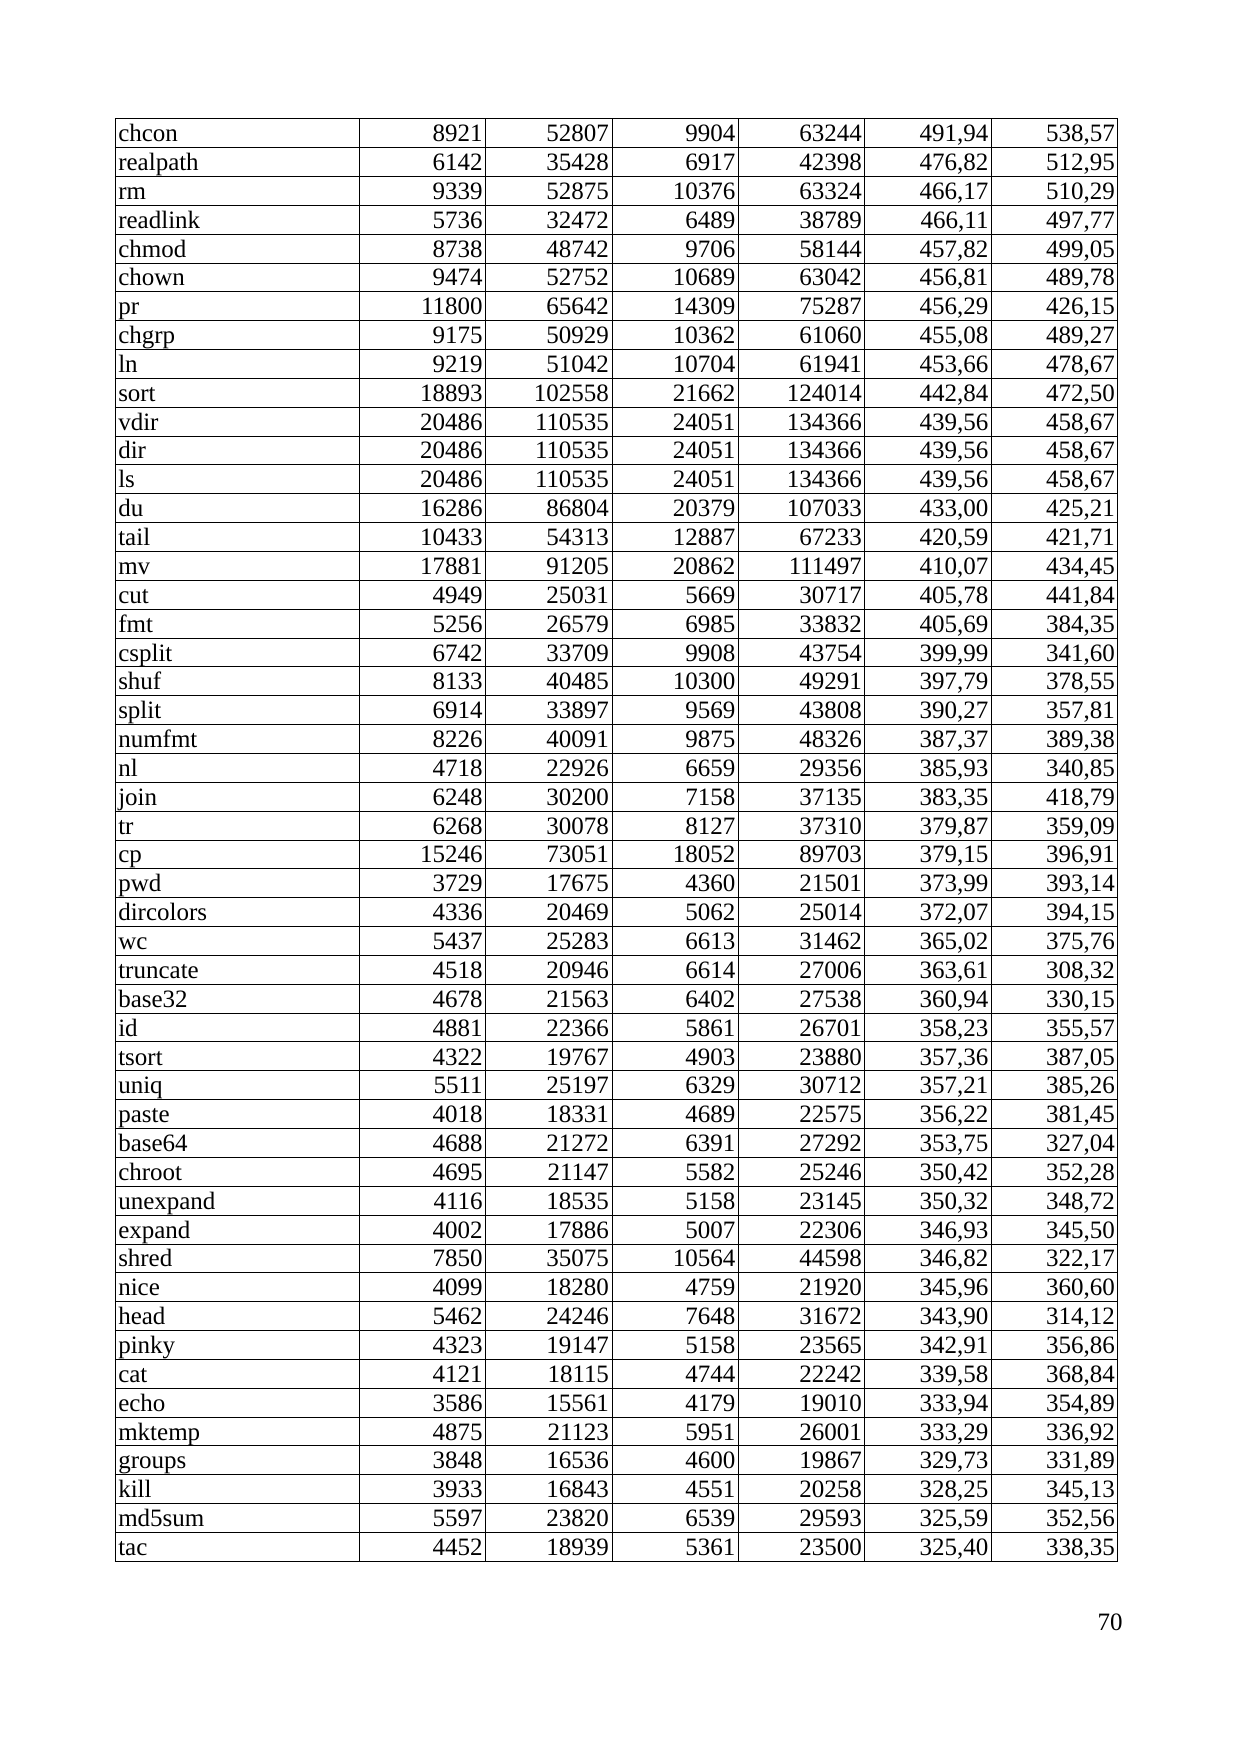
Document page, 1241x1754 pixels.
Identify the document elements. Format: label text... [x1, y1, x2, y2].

table_cell 9908 [613, 639, 738, 666]
table_cell 6391 [613, 1129, 738, 1157]
table_cell 405,69 [865, 610, 991, 637]
table_cell numfmt [116, 725, 359, 753]
table_cell 4903 [613, 1042, 738, 1070]
table_cell 4323 [360, 1331, 485, 1359]
table_cell 73051 [486, 841, 612, 868]
table_cell csplit [116, 639, 359, 666]
table_cell 10362 [613, 321, 738, 349]
table_cell 49291 [739, 667, 864, 695]
table_cell 25031 [486, 581, 612, 609]
table_cell 22575 [739, 1100, 864, 1128]
table_cell id [116, 1014, 359, 1041]
table_cell 26579 [486, 610, 612, 637]
table_cell 343,90 [865, 1302, 991, 1330]
table_cell 21920 [739, 1273, 864, 1301]
table_cell 9219 [360, 350, 485, 378]
table_cell tac [116, 1533, 359, 1561]
table_cell 27538 [739, 985, 864, 1013]
table_cell 21662 [613, 379, 738, 407]
table_cell 322,17 [992, 1245, 1117, 1272]
table_cell 86804 [486, 494, 612, 522]
table_cell 12887 [613, 523, 738, 551]
table_cell 27006 [739, 956, 864, 984]
table_cell shred [116, 1245, 359, 1272]
table_cell 360,94 [865, 985, 991, 1013]
table_cell 19767 [486, 1042, 612, 1070]
table_cell 6614 [613, 956, 738, 984]
table_cell 20258 [739, 1475, 864, 1503]
table_cell 420,59 [865, 523, 991, 551]
table_cell 325,59 [865, 1504, 991, 1532]
table_cell 19147 [486, 1331, 612, 1359]
table_cell 9904 [613, 119, 738, 147]
table_cell 16843 [486, 1475, 612, 1503]
table_cell nl [116, 754, 359, 782]
table_cell rm [116, 177, 359, 205]
table_cell 4099 [360, 1273, 485, 1301]
table_cell 439,56 [865, 408, 991, 436]
table_cell 497,77 [992, 206, 1117, 233]
table_cell groups [116, 1446, 359, 1474]
table_cell 333,94 [865, 1389, 991, 1417]
table_cell 9339 [360, 177, 485, 205]
table_cell 342,91 [865, 1331, 991, 1359]
table_cell 4518 [360, 956, 485, 984]
table_cell 339,58 [865, 1360, 991, 1388]
table_cell 3586 [360, 1389, 485, 1417]
table_cell 37135 [739, 783, 864, 811]
table_cell 5007 [613, 1216, 738, 1243]
table_cell 390,27 [865, 696, 991, 724]
table_cell 491,94 [865, 119, 991, 147]
table_cell 4688 [360, 1129, 485, 1157]
table_cell 4718 [360, 754, 485, 782]
table_cell 399,99 [865, 639, 991, 666]
table_cell 6985 [613, 610, 738, 637]
table_cell 110535 [486, 408, 612, 436]
table_cell 5597 [360, 1504, 485, 1532]
table_cell 4002 [360, 1216, 485, 1243]
table_cell 385,26 [992, 1071, 1117, 1099]
table_cell 499,05 [992, 235, 1117, 262]
table_cell 478,67 [992, 350, 1117, 378]
table_cell paste [116, 1100, 359, 1128]
table_cell 24246 [486, 1302, 612, 1330]
table_cell 4116 [360, 1187, 485, 1214]
table_cell 17881 [360, 552, 485, 580]
table_cell 5736 [360, 206, 485, 233]
table_cell 10564 [613, 1245, 738, 1272]
table_cell 4452 [360, 1533, 485, 1561]
table_cell 40091 [486, 725, 612, 753]
table_cell 352,28 [992, 1158, 1117, 1186]
table_cell base64 [116, 1129, 359, 1157]
table_cell 512,95 [992, 148, 1117, 176]
table_cell 20946 [486, 956, 612, 984]
table_cell 61060 [739, 321, 864, 349]
table_cell 346,93 [865, 1216, 991, 1243]
table_cell unexpand [116, 1187, 359, 1214]
table_cell 4759 [613, 1273, 738, 1301]
table_cell du [116, 494, 359, 522]
table_cell cat [116, 1360, 359, 1388]
table_cell chown [116, 264, 359, 291]
table_cell 21123 [486, 1418, 612, 1445]
table_cell 19867 [739, 1446, 864, 1474]
table_cell 89703 [739, 841, 864, 868]
table_cell 6539 [613, 1504, 738, 1532]
table_cell 410,07 [865, 552, 991, 580]
table_cell 358,23 [865, 1014, 991, 1041]
table_cell 42398 [739, 148, 864, 176]
table_cell 6402 [613, 985, 738, 1013]
table_cell 24051 [613, 437, 738, 464]
table_cell 457,82 [865, 235, 991, 262]
table_cell 8921 [360, 119, 485, 147]
table_cell 5861 [613, 1014, 738, 1041]
table_cell 10689 [613, 264, 738, 291]
table_cell 18331 [486, 1100, 612, 1128]
table_cell 91205 [486, 552, 612, 580]
table_cell 4322 [360, 1042, 485, 1070]
table_cell 6917 [613, 148, 738, 176]
table_cell 458,67 [992, 465, 1117, 493]
table_cell 31462 [739, 927, 864, 955]
table_cell 26701 [739, 1014, 864, 1041]
table_cell 9875 [613, 725, 738, 753]
table_cell ln [116, 350, 359, 378]
table_cell 8127 [613, 812, 738, 839]
table_cell 8133 [360, 667, 485, 695]
table_cell 43808 [739, 696, 864, 724]
table_cell 345,50 [992, 1216, 1117, 1243]
table_cell 354,89 [992, 1389, 1117, 1417]
table_cell 44598 [739, 1245, 864, 1272]
table_cell 357,21 [865, 1071, 991, 1099]
table_cell 353,75 [865, 1129, 991, 1157]
table_cell 6742 [360, 639, 485, 666]
table_cell 346,82 [865, 1245, 991, 1272]
table_cell 456,29 [865, 292, 991, 320]
table_cell 58144 [739, 235, 864, 262]
table_cell 5361 [613, 1533, 738, 1561]
table_cell wc [116, 927, 359, 955]
table_cell 345,96 [865, 1273, 991, 1301]
table_cell 397,79 [865, 667, 991, 695]
table_cell 32472 [486, 206, 612, 233]
table_cell 52807 [486, 119, 612, 147]
table_cell 352,56 [992, 1504, 1117, 1532]
table_cell tsort [116, 1042, 359, 1070]
table_cell nice [116, 1273, 359, 1301]
table_cell 110535 [486, 437, 612, 464]
table_cell 340,85 [992, 754, 1117, 782]
table_cell 20486 [360, 437, 485, 464]
table_cell 7648 [613, 1302, 738, 1330]
table_cell 458,67 [992, 437, 1117, 464]
table_cell 4744 [613, 1360, 738, 1388]
table_cell 4179 [613, 1389, 738, 1417]
table_cell 433,00 [865, 494, 991, 522]
table_cell sort [116, 379, 359, 407]
table_cell tr [116, 812, 359, 839]
table_cell 3848 [360, 1446, 485, 1474]
table_cell 21272 [486, 1129, 612, 1157]
table_cell 439,56 [865, 437, 991, 464]
table_cell 7158 [613, 783, 738, 811]
table_cell 405,78 [865, 581, 991, 609]
table_cell 6268 [360, 812, 485, 839]
table_cell 107033 [739, 494, 864, 522]
table_cell 65642 [486, 292, 612, 320]
table_cell expand [116, 1216, 359, 1243]
table_cell 20469 [486, 898, 612, 926]
table_cell 75287 [739, 292, 864, 320]
table_cell 7850 [360, 1245, 485, 1272]
table_cell 308,32 [992, 956, 1117, 984]
table_cell 37310 [739, 812, 864, 839]
table_cell realpath [116, 148, 359, 176]
table_cell 9474 [360, 264, 485, 291]
table_cell 6613 [613, 927, 738, 955]
table_cell 51042 [486, 350, 612, 378]
table_cell 356,86 [992, 1331, 1117, 1359]
table_cell 3729 [360, 869, 485, 897]
table_cell pinky [116, 1331, 359, 1359]
table_cell chgrp [116, 321, 359, 349]
table_cell 10300 [613, 667, 738, 695]
table_cell 15246 [360, 841, 485, 868]
table_cell 16286 [360, 494, 485, 522]
table_cell 17675 [486, 869, 612, 897]
table_cell 356,22 [865, 1100, 991, 1128]
table_cell 67233 [739, 523, 864, 551]
table_cell 22366 [486, 1014, 612, 1041]
table_cell 26001 [739, 1418, 864, 1445]
table_cell pwd [116, 869, 359, 897]
table_cell 35075 [486, 1245, 612, 1272]
table_cell 33832 [739, 610, 864, 637]
table_cell 4695 [360, 1158, 485, 1186]
table_cell 4121 [360, 1360, 485, 1388]
table_cell 22306 [739, 1216, 864, 1243]
table_cell 8738 [360, 235, 485, 262]
table_cell 466,11 [865, 206, 991, 233]
table_cell 4600 [613, 1446, 738, 1474]
table_cell 5062 [613, 898, 738, 926]
table_cell mktemp [116, 1418, 359, 1445]
table_cell 4689 [613, 1100, 738, 1128]
table_cell 134366 [739, 408, 864, 436]
table_cell 30712 [739, 1071, 864, 1099]
table_cell 24051 [613, 465, 738, 493]
table_cell 20486 [360, 408, 485, 436]
table_cell 15561 [486, 1389, 612, 1417]
table_cell 40485 [486, 667, 612, 695]
table_cell 10376 [613, 177, 738, 205]
table_cell 360,60 [992, 1273, 1117, 1301]
table_cell 384,35 [992, 610, 1117, 637]
table_cell 331,89 [992, 1446, 1117, 1474]
table_cell 5511 [360, 1071, 485, 1099]
table_cell 54313 [486, 523, 612, 551]
table_cell 35428 [486, 148, 612, 176]
table_cell 30717 [739, 581, 864, 609]
table_cell 30078 [486, 812, 612, 839]
table_cell truncate [116, 956, 359, 984]
table_cell 426,15 [992, 292, 1117, 320]
table_cell 359,09 [992, 812, 1117, 839]
table_cell 472,50 [992, 379, 1117, 407]
table_cell 338,35 [992, 1533, 1117, 1561]
table_cell base32 [116, 985, 359, 1013]
table_cell 538,57 [992, 119, 1117, 147]
table_cell 52752 [486, 264, 612, 291]
table_cell tail [116, 523, 359, 551]
table_cell 20379 [613, 494, 738, 522]
table_cell split [116, 696, 359, 724]
table_cell 25283 [486, 927, 612, 955]
table_cell ls [116, 465, 359, 493]
table_cell 363,61 [865, 956, 991, 984]
table_cell chmod [116, 235, 359, 262]
table_cell 325,40 [865, 1533, 991, 1561]
table_cell cut [116, 581, 359, 609]
table_cell 18115 [486, 1360, 612, 1388]
table_cell 8226 [360, 725, 485, 753]
table_cell 4678 [360, 985, 485, 1013]
table_cell 5158 [613, 1187, 738, 1214]
table_cell 63042 [739, 264, 864, 291]
table_cell 14309 [613, 292, 738, 320]
table_cell 330,15 [992, 985, 1117, 1013]
table_cell 421,71 [992, 523, 1117, 551]
table_cell 27292 [739, 1129, 864, 1157]
table_cell 6659 [613, 754, 738, 782]
table_cell 355,57 [992, 1014, 1117, 1041]
table_cell 379,15 [865, 841, 991, 868]
table_cell 25246 [739, 1158, 864, 1186]
table_cell 19010 [739, 1389, 864, 1417]
table_cell 48326 [739, 725, 864, 753]
table_cell 50929 [486, 321, 612, 349]
table_cell 48742 [486, 235, 612, 262]
table_cell 442,84 [865, 379, 991, 407]
table_cell 425,21 [992, 494, 1117, 522]
table_cell 6329 [613, 1071, 738, 1099]
table_cell 333,29 [865, 1418, 991, 1445]
table_cell 52875 [486, 177, 612, 205]
table_cell 9569 [613, 696, 738, 724]
table_cell readlink [116, 206, 359, 233]
table_cell 439,56 [865, 465, 991, 493]
table_cell fmt [116, 610, 359, 637]
table_cell 387,05 [992, 1042, 1117, 1070]
table_cell 25197 [486, 1071, 612, 1099]
table_cell 16536 [486, 1446, 612, 1474]
table_cell 357,81 [992, 696, 1117, 724]
table_cell 20862 [613, 552, 738, 580]
table_cell 23145 [739, 1187, 864, 1214]
table_cell 510,29 [992, 177, 1117, 205]
table_cell 21501 [739, 869, 864, 897]
table_cell join [116, 783, 359, 811]
table_cell 63244 [739, 119, 864, 147]
table_cell 466,17 [865, 177, 991, 205]
table_cell 456,81 [865, 264, 991, 291]
table_cell 396,91 [992, 841, 1117, 868]
table_cell 11800 [360, 292, 485, 320]
table_cell 394,15 [992, 898, 1117, 926]
table_cell 375,76 [992, 927, 1117, 955]
table_cell 33709 [486, 639, 612, 666]
table_cell 441,84 [992, 581, 1117, 609]
table_cell 379,87 [865, 812, 991, 839]
table_cell 17886 [486, 1216, 612, 1243]
table_cell echo [116, 1389, 359, 1417]
table_cell 458,67 [992, 408, 1117, 436]
table_cell 5951 [613, 1418, 738, 1445]
table_cell 348,72 [992, 1187, 1117, 1214]
table_cell 21563 [486, 985, 612, 1013]
table_cell kill [116, 1475, 359, 1503]
table_cell mv [116, 552, 359, 580]
table_cell 4875 [360, 1418, 485, 1445]
table_cell 378,55 [992, 667, 1117, 695]
table_cell 22242 [739, 1360, 864, 1388]
table_cell 489,78 [992, 264, 1117, 291]
table_cell 110535 [486, 465, 612, 493]
table_cell 3933 [360, 1475, 485, 1503]
table_cell 350,42 [865, 1158, 991, 1186]
table_cell 385,93 [865, 754, 991, 782]
table_cell 314,12 [992, 1302, 1117, 1330]
table_cell 9706 [613, 235, 738, 262]
table_cell 23880 [739, 1042, 864, 1070]
table_cell 6914 [360, 696, 485, 724]
table_cell vdir [116, 408, 359, 436]
table_cell uniq [116, 1071, 359, 1099]
table_cell 18535 [486, 1187, 612, 1214]
table_cell 383,35 [865, 783, 991, 811]
table_cell 18939 [486, 1533, 612, 1561]
table_cell 21147 [486, 1158, 612, 1186]
table_cell 23500 [739, 1533, 864, 1561]
table_cell 61941 [739, 350, 864, 378]
table_cell 4881 [360, 1014, 485, 1041]
table_cell 489,27 [992, 321, 1117, 349]
table_cell 365,02 [865, 927, 991, 955]
table_cell 4336 [360, 898, 485, 926]
table_cell 22926 [486, 754, 612, 782]
table_cell 368,84 [992, 1360, 1117, 1388]
table_cell chroot [116, 1158, 359, 1186]
table_cell 357,36 [865, 1042, 991, 1070]
table_cell 43754 [739, 639, 864, 666]
table_cell 124014 [739, 379, 864, 407]
table_cell 10433 [360, 523, 485, 551]
table_cell 102558 [486, 379, 612, 407]
table_cell 6248 [360, 783, 485, 811]
table_cell 18893 [360, 379, 485, 407]
table_cell 18280 [486, 1273, 612, 1301]
table_cell 33897 [486, 696, 612, 724]
table_cell 4360 [613, 869, 738, 897]
table_cell pr [116, 292, 359, 320]
table_cell 6142 [360, 148, 485, 176]
table_cell 329,73 [865, 1446, 991, 1474]
table_cell 63324 [739, 177, 864, 205]
table_cell 6489 [613, 206, 738, 233]
table_cell 327,04 [992, 1129, 1117, 1157]
table_cell dircolors [116, 898, 359, 926]
table_cell cp [116, 841, 359, 868]
table_cell 5462 [360, 1302, 485, 1330]
table_cell 31672 [739, 1302, 864, 1330]
table_cell 20486 [360, 465, 485, 493]
table_cell shuf [116, 667, 359, 695]
table_cell 23820 [486, 1504, 612, 1532]
table_cell 373,99 [865, 869, 991, 897]
table_cell 4949 [360, 581, 485, 609]
table_cell 25014 [739, 898, 864, 926]
table_cell 30200 [486, 783, 612, 811]
table_cell 453,66 [865, 350, 991, 378]
table_cell chcon [116, 119, 359, 147]
table_cell 476,82 [865, 148, 991, 176]
table_cell 5669 [613, 581, 738, 609]
table_cell 381,45 [992, 1100, 1117, 1128]
table_cell dir [116, 437, 359, 464]
table_cell 341,60 [992, 639, 1117, 666]
table_cell 455,08 [865, 321, 991, 349]
table_cell head [116, 1302, 359, 1330]
table_cell 10704 [613, 350, 738, 378]
table_cell 9175 [360, 321, 485, 349]
table_cell 434,45 [992, 552, 1117, 580]
table_cell 5582 [613, 1158, 738, 1186]
table_cell 29593 [739, 1504, 864, 1532]
table_cell 372,07 [865, 898, 991, 926]
table_cell 38789 [739, 206, 864, 233]
table_cell 5437 [360, 927, 485, 955]
table_cell 350,32 [865, 1187, 991, 1214]
table_cell 387,37 [865, 725, 991, 753]
table_cell 328,25 [865, 1475, 991, 1503]
table_cell 336,92 [992, 1418, 1117, 1445]
table_cell 418,79 [992, 783, 1117, 811]
table_cell md5sum [116, 1504, 359, 1532]
table_cell 134366 [739, 437, 864, 464]
table_cell 393,14 [992, 869, 1117, 897]
table_cell 5158 [613, 1331, 738, 1359]
table_cell 4018 [360, 1100, 485, 1128]
table_cell 5256 [360, 610, 485, 637]
table_cell 18052 [613, 841, 738, 868]
table_cell 134366 [739, 465, 864, 493]
table_cell 24051 [613, 408, 738, 436]
table_cell 4551 [613, 1475, 738, 1503]
table_cell 111497 [739, 552, 864, 580]
table_cell 389,38 [992, 725, 1117, 753]
table_cell 29356 [739, 754, 864, 782]
table_cell 23565 [739, 1331, 864, 1359]
table_cell 345,13 [992, 1475, 1117, 1503]
